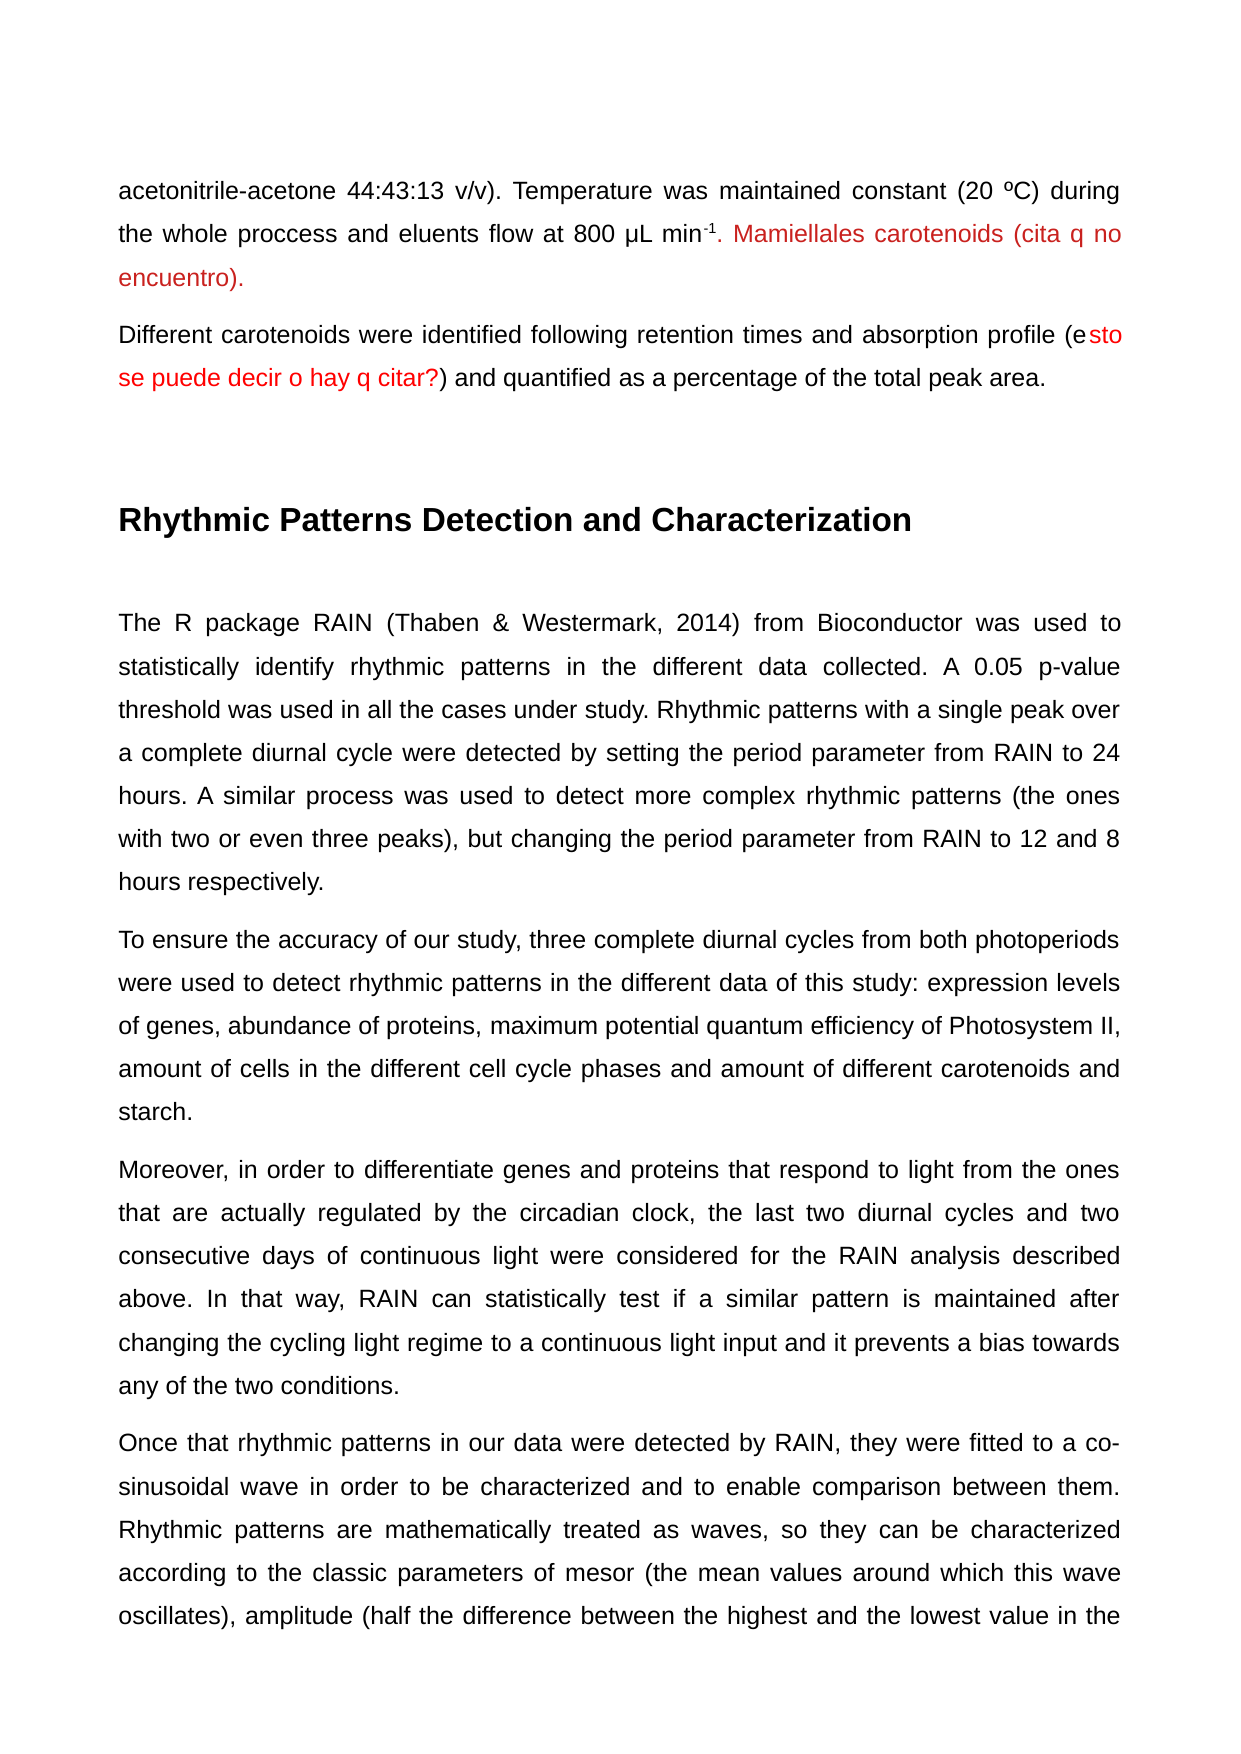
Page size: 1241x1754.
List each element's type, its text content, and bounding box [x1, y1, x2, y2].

subtitle Rhythmic Patterns Detection and Characterization [118, 500, 1122, 538]
text Moreover, in order to differentiate genes and proteins that respond to light from the ones that are actually regulated by the circadian clock, the last two diurnal cycles and two consecutive days of continuous light were considered for the RAIN analysis described above. In that way, RAIN can statistically test if a similar pattern is maintained after changing the cycling light regime to a continuous light input and it prevents a bias towards any of the two conditions. [118, 1155, 1122, 1399]
text acetonitrile-acetone 44:43:13 v/v). Temperature was maintained constant (20 ºC) during the whole proccess and eluents flow at 800 μL min-1. Mamiellales carotenoids (cita q no encuentro). [118, 176, 1122, 291]
text Different carotenoids were identified following retention times and absorption profile (esto se puede decir o hay q citar?) and quantified as a percentage of the total peak area. [118, 320, 1122, 392]
text To ensure the accuracy of our study, three complete diurnal cycles from both photoperiods were used to detect rhythmic patterns in the different data of this study: expression levels of genes, abundance of proteins, maximum potential quantum efficiency of Photosystem II, amount of cells in the different cell cycle phases and amount of different carotenoids and starch. [118, 925, 1122, 1126]
text The R package RAIN (Thaben & Westermark, 2014)⁠ from Bioconductor was used to statistically identify rhythmic patterns in the different data collected. A 0.05 p-value threshold was used in all the cases under study. Rhythmic patterns with a single peak over a complete diurnal cycle were detected by setting the period parameter from RAIN to 24 hours. A similar process was used to detect more complex rhythmic patterns (the ones with two or even three peaks), but changing the period parameter from RAIN to 12 and 8 hours respectively. [118, 608, 1122, 896]
text Once that rhythmic patterns in our data were detected by RAIN, they were fitted to a co-sinusoidal wave in order to be characterized and to enable comparison between them. Rhythmic patterns are mathematically treated as waves, so they can be characterized according to the classic parameters of mesor (the mean values around which this wave oscillates), amplitude (half the difference between the highest and the lowest value in the [118, 1428, 1122, 1629]
